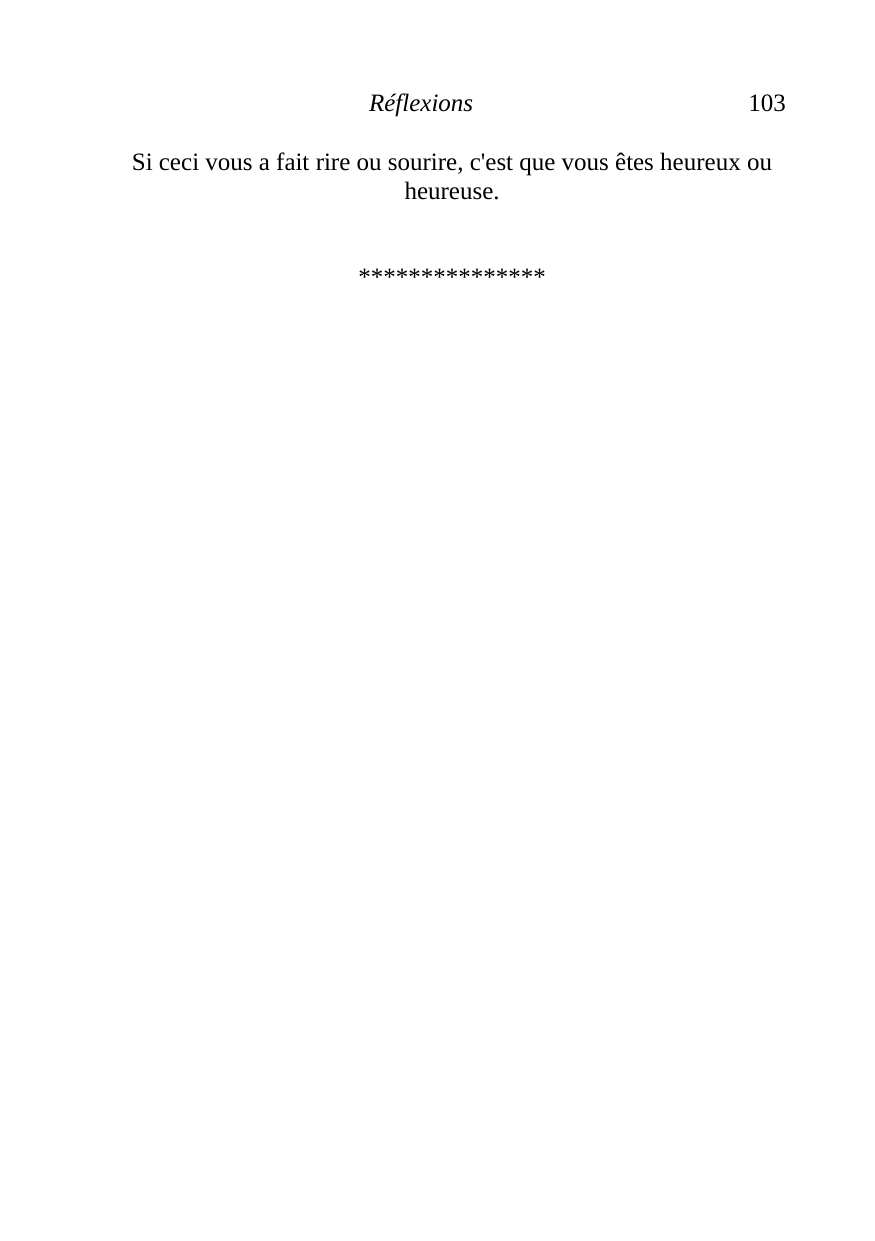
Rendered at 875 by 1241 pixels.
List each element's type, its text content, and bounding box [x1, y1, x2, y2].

text *************** [118, 262, 786, 291]
text Si ceci vous a fait rire ou sourire, c'est que vous êtes heureux ou heureuse. [118, 147, 786, 205]
